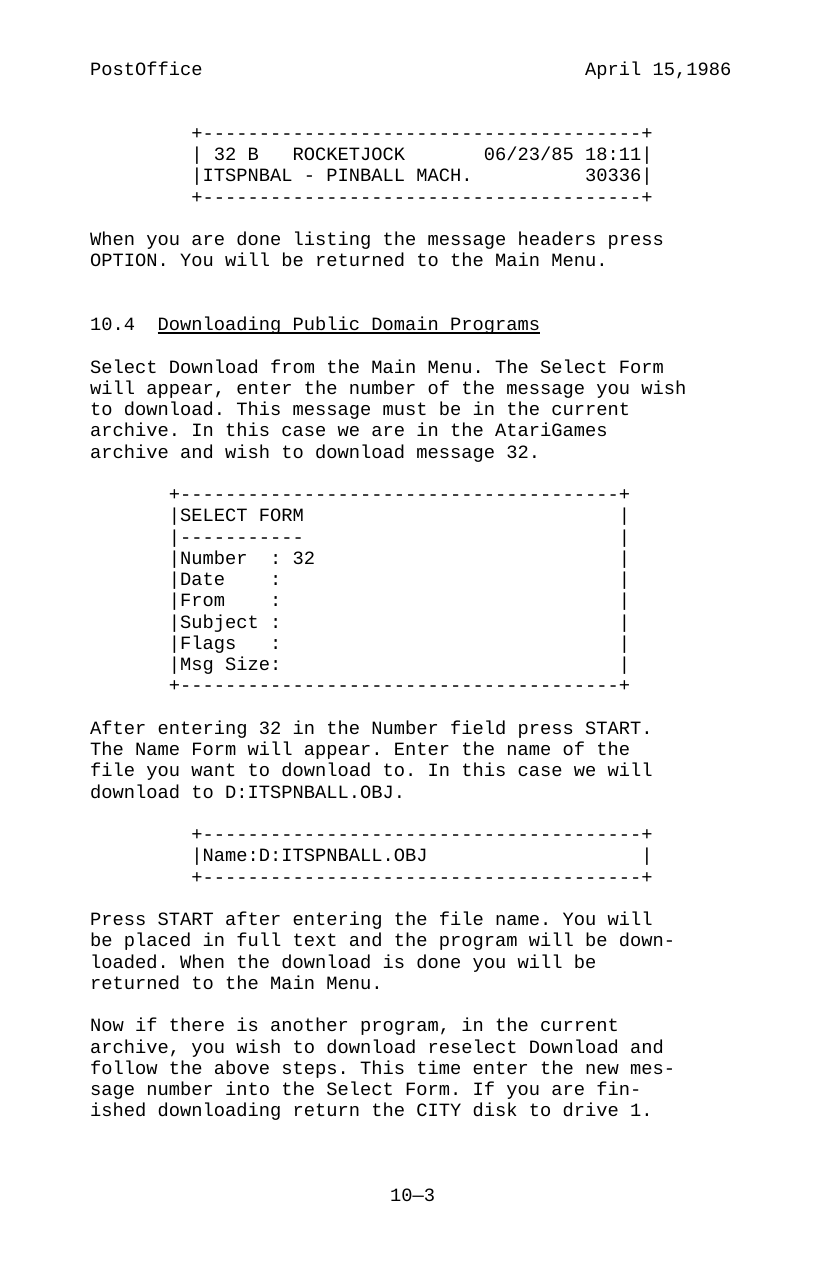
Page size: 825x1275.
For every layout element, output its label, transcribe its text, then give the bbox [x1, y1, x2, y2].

text |----------- | [90, 527, 735, 549]
text returned to the Main Menu. [90, 974, 735, 995]
text 10.4 Downloading Public Domain Programs [90, 315, 735, 336]
text +---------------------------------------+ [90, 124, 735, 145]
text | 32 B ROCKETJOCK 06/23/85 18:11| [90, 145, 735, 166]
text |Flags : | [90, 634, 735, 655]
text |From : | [90, 591, 735, 612]
text |Name:D:ITSPNBALL.OBJ | [90, 846, 735, 867]
text file you want to download to. In this case we will [90, 761, 735, 782]
text |Subject : | [90, 612, 735, 634]
text When you are done listing the message headers press [90, 230, 735, 251]
text archive. In this case we are in the AtariGames [90, 421, 735, 442]
text After entering 32 in the Number field press START. [90, 719, 735, 740]
text +---------------------------------------+ [90, 825, 735, 846]
text loaded. When the download is done you will be [90, 952, 735, 974]
text archive and wish to download message 32. [90, 442, 735, 464]
text will appear, enter the number of the message you wish [90, 379, 735, 400]
text +---------------------------------------+ [90, 676, 735, 697]
text +---------------------------------------+ [90, 187, 735, 209]
text +---------------------------------------+ [90, 867, 735, 889]
text download to D:ITSPNBALL.OBJ. [90, 782, 735, 804]
text +---------------------------------------+ [90, 485, 735, 506]
text Now if there is another program, in the current [90, 1016, 735, 1037]
text be placed in full text and the program will be down- [90, 931, 735, 952]
text The Name Form will appear. Enter the name of the [90, 740, 735, 761]
text PostOffice April 15,1986 [90, 60, 735, 81]
text to download. This message must be in the current [90, 400, 735, 421]
text |ITSPNBAL - PINBALL MACH. 30336| [90, 166, 735, 187]
text |Number : 32 | [90, 549, 735, 570]
text Press START after entering the file name. You will [90, 910, 735, 931]
text 10—3 [90, 1186, 735, 1207]
text |Msg Size: | [90, 655, 735, 676]
text OPTION. You will be returned to the Main Menu. [90, 251, 735, 272]
text |Date : | [90, 570, 735, 591]
text |SELECT FORM | [90, 506, 735, 527]
text ished downloading return the CITY disk to drive 1. [90, 1101, 735, 1122]
text sage number into the Select Form. If you are fin- [90, 1080, 735, 1101]
text Select Download from the Main Menu. The Select Form [90, 357, 735, 379]
text follow the above steps. This time enter the new mes- [90, 1059, 735, 1080]
text archive, you wish to download reselect Download and [90, 1037, 735, 1059]
